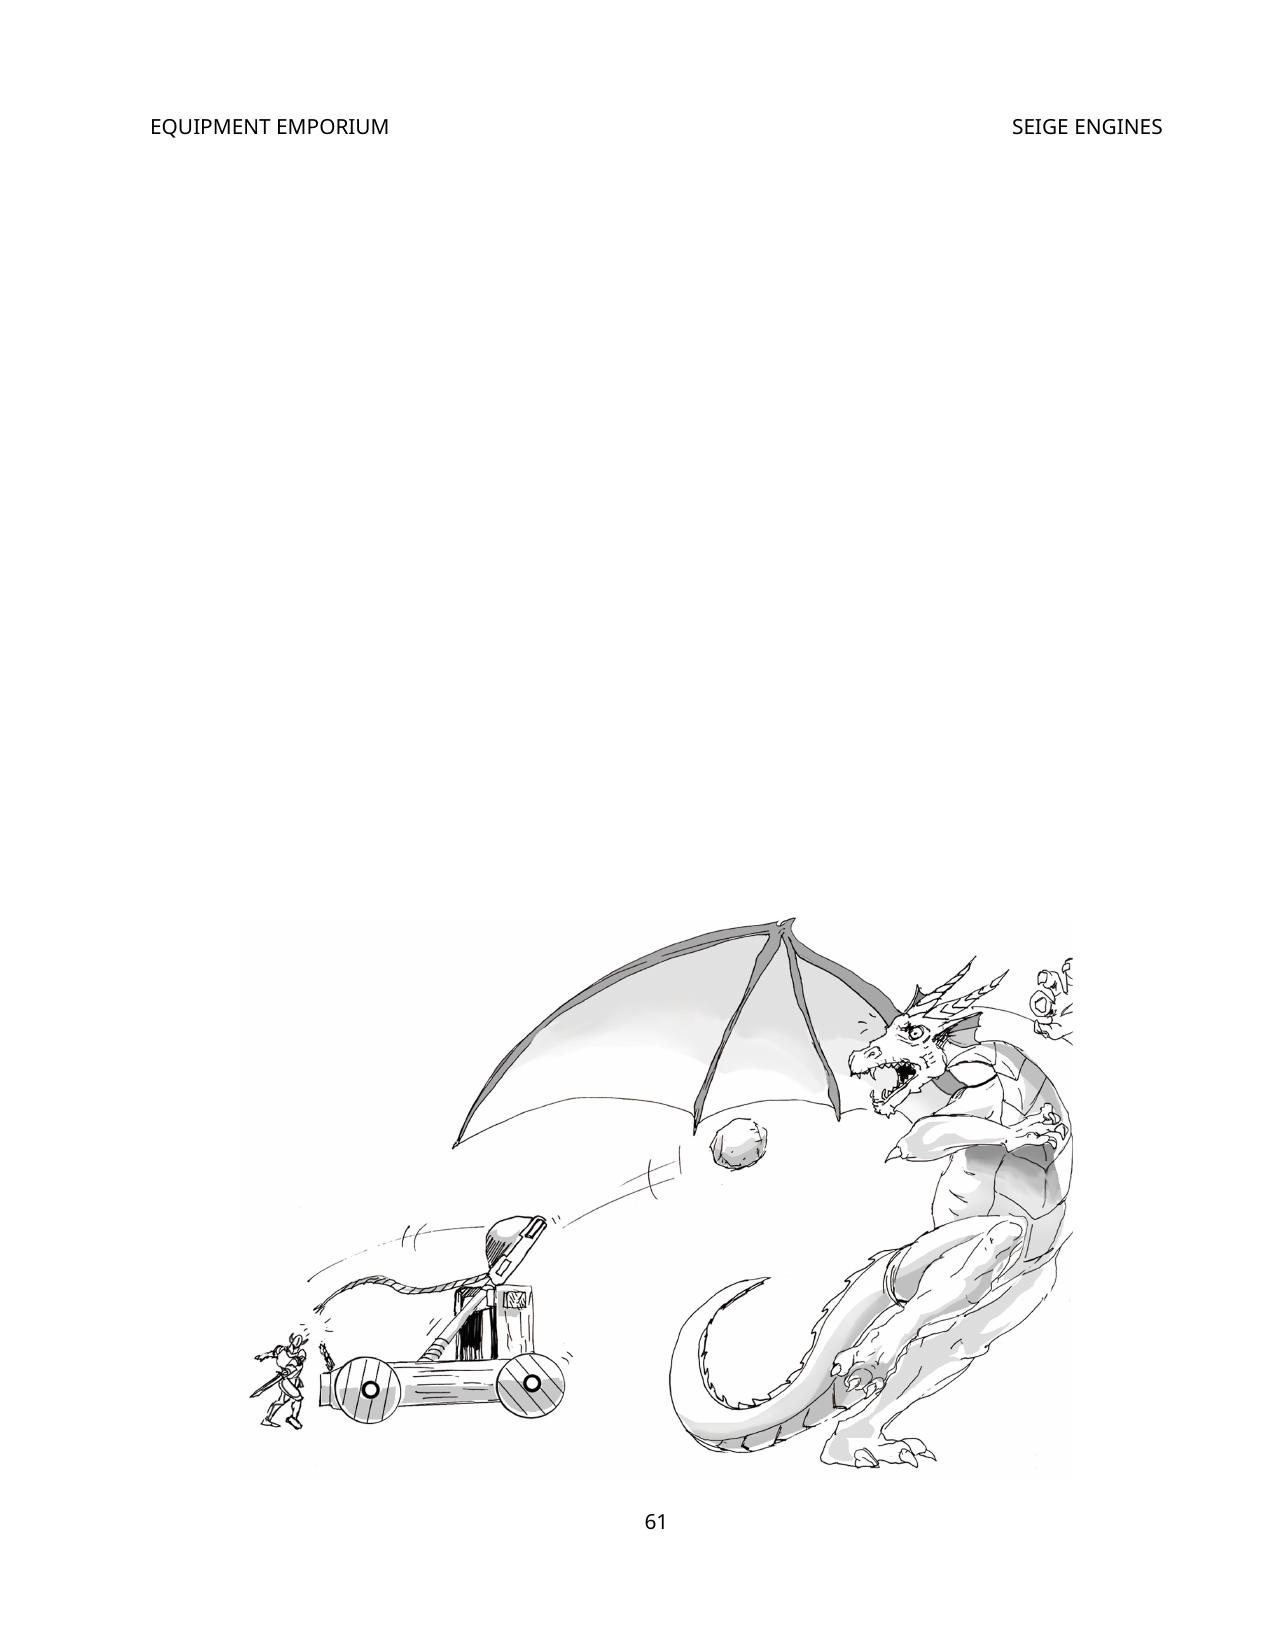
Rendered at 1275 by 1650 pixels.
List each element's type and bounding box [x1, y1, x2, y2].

picture [240, 916, 1073, 1478]
